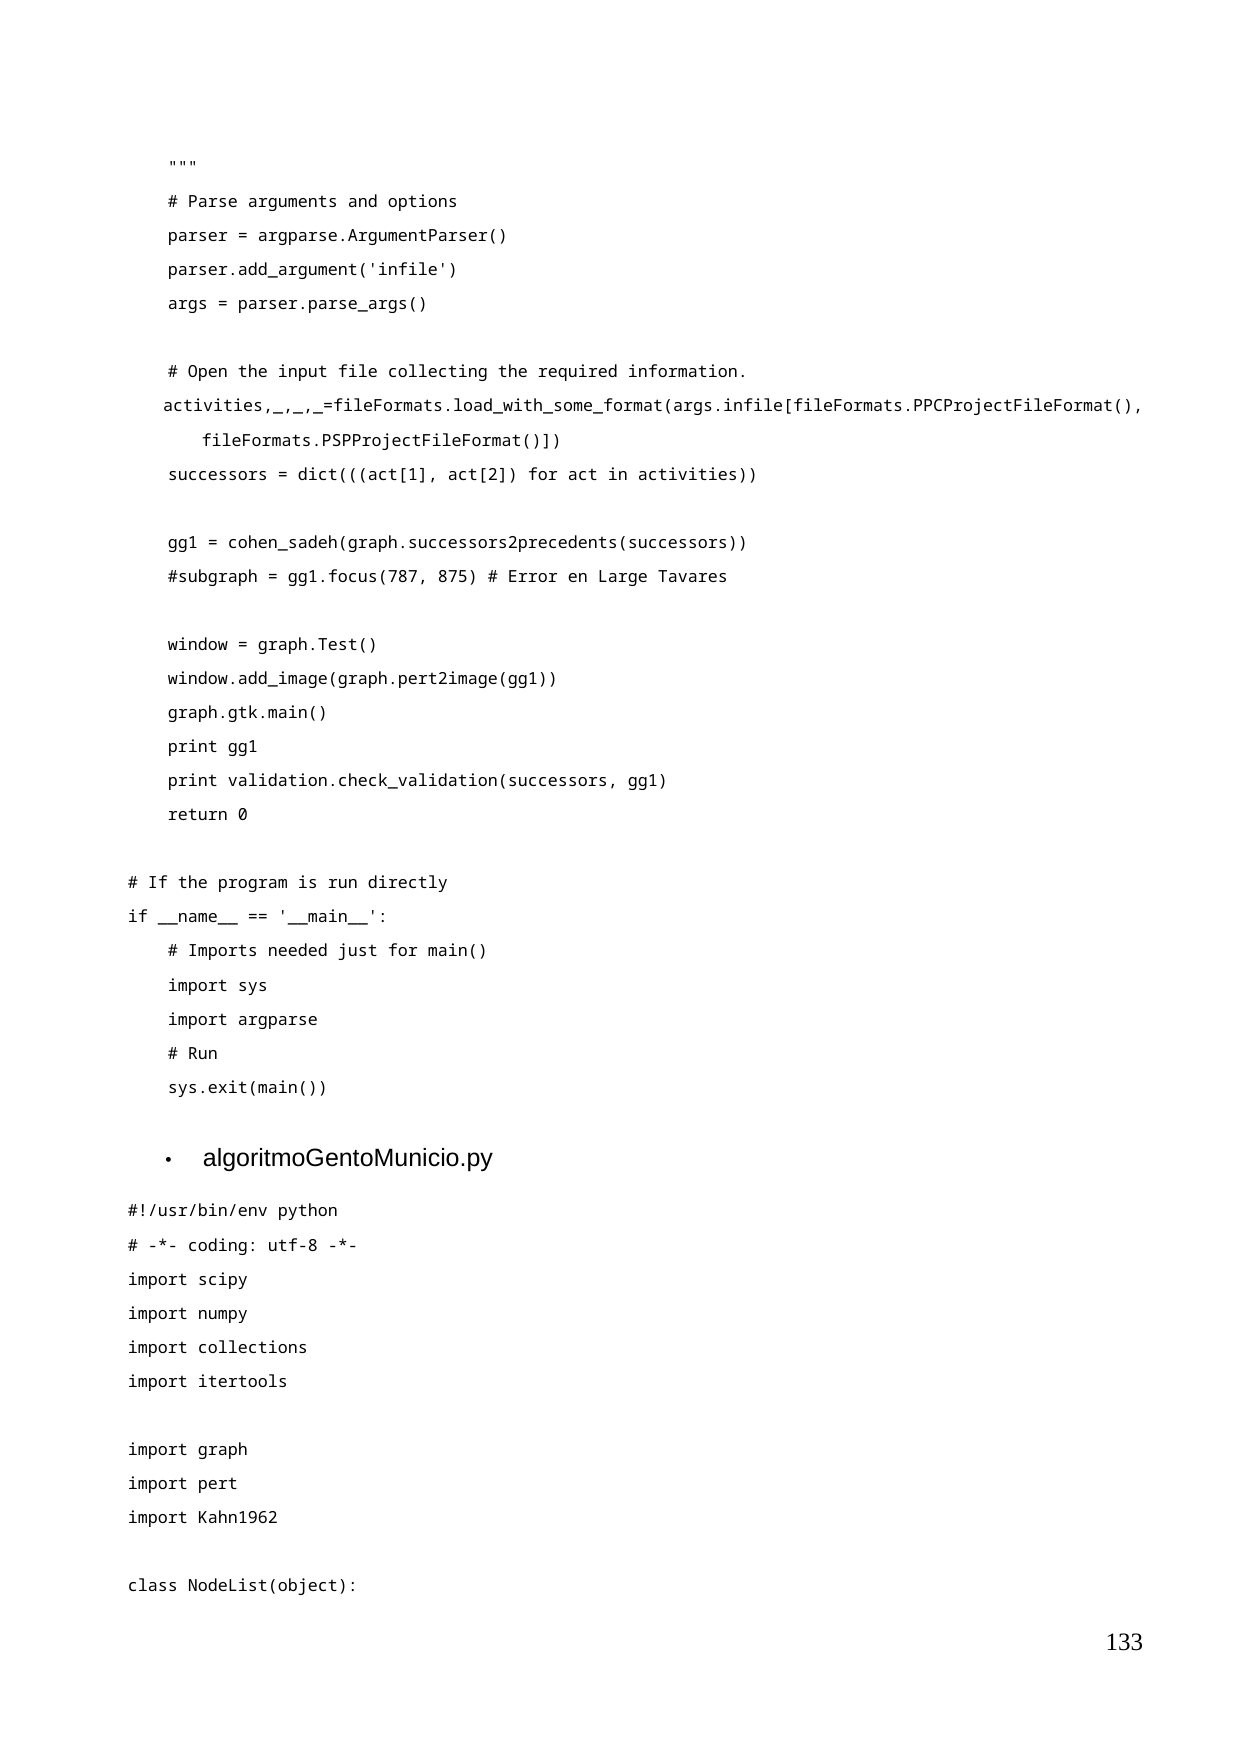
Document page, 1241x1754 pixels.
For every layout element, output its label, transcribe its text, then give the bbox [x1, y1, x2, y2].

text """ [128, 156, 1143, 178]
text if __name__ == '__main__': [128, 905, 1143, 928]
text window = graph.Test() [128, 632, 1143, 655]
text print gg1 [128, 735, 1143, 757]
text import Kahn1962 [128, 1506, 1143, 1528]
text import collections [128, 1335, 1143, 1358]
text import argparse [128, 1007, 1143, 1030]
text import itertools [128, 1369, 1143, 1392]
text # -*- coding: utf-8 -*- [128, 1233, 1143, 1256]
text window.add_image(graph.pert2image(gg1)) [128, 667, 1143, 689]
text parser.add_argument('infile') [128, 258, 1143, 281]
list algoritmoGentoMunicio.py [165, 1143, 1143, 1172]
text args = parser.parse_args() [128, 292, 1143, 314]
text import pert [128, 1472, 1143, 1494]
text import numpy [128, 1301, 1143, 1324]
text import graph [128, 1437, 1143, 1460]
text activities,_,_,_=fileFormats.load_with_some_format(args.infile[fileFormats.PPCProjectFileFormat(), fileFormats.PSPProjectFileFormat()]) [128, 394, 1143, 451]
text class NodeList(object): [128, 1574, 1143, 1596]
text sys.exit(main()) [128, 1075, 1143, 1098]
text #subgraph = gg1.focus(787, 875) # Error en Large Tavares [128, 564, 1143, 587]
text import sys [128, 973, 1143, 996]
text # If the program is run directly [128, 871, 1143, 894]
text gg1 = cohen_sadeh(graph.successors2precedents(successors)) [128, 530, 1143, 553]
text # Run [128, 1041, 1143, 1064]
text #!/usr/bin/env python [128, 1199, 1143, 1222]
text parser = argparse.ArgumentParser() [128, 224, 1143, 246]
text # Open the input file collecting the required information. [128, 360, 1143, 383]
text # Parse arguments and options [128, 190, 1143, 212]
text successors = dict(((act[1], act[2]) for act in activities)) [128, 462, 1143, 485]
text return 0 [128, 803, 1143, 826]
text # Imports needed just for main() [128, 939, 1143, 962]
text import scipy [128, 1267, 1143, 1290]
text graph.gtk.main() [128, 701, 1143, 723]
text print validation.check_validation(successors, gg1) [128, 769, 1143, 791]
